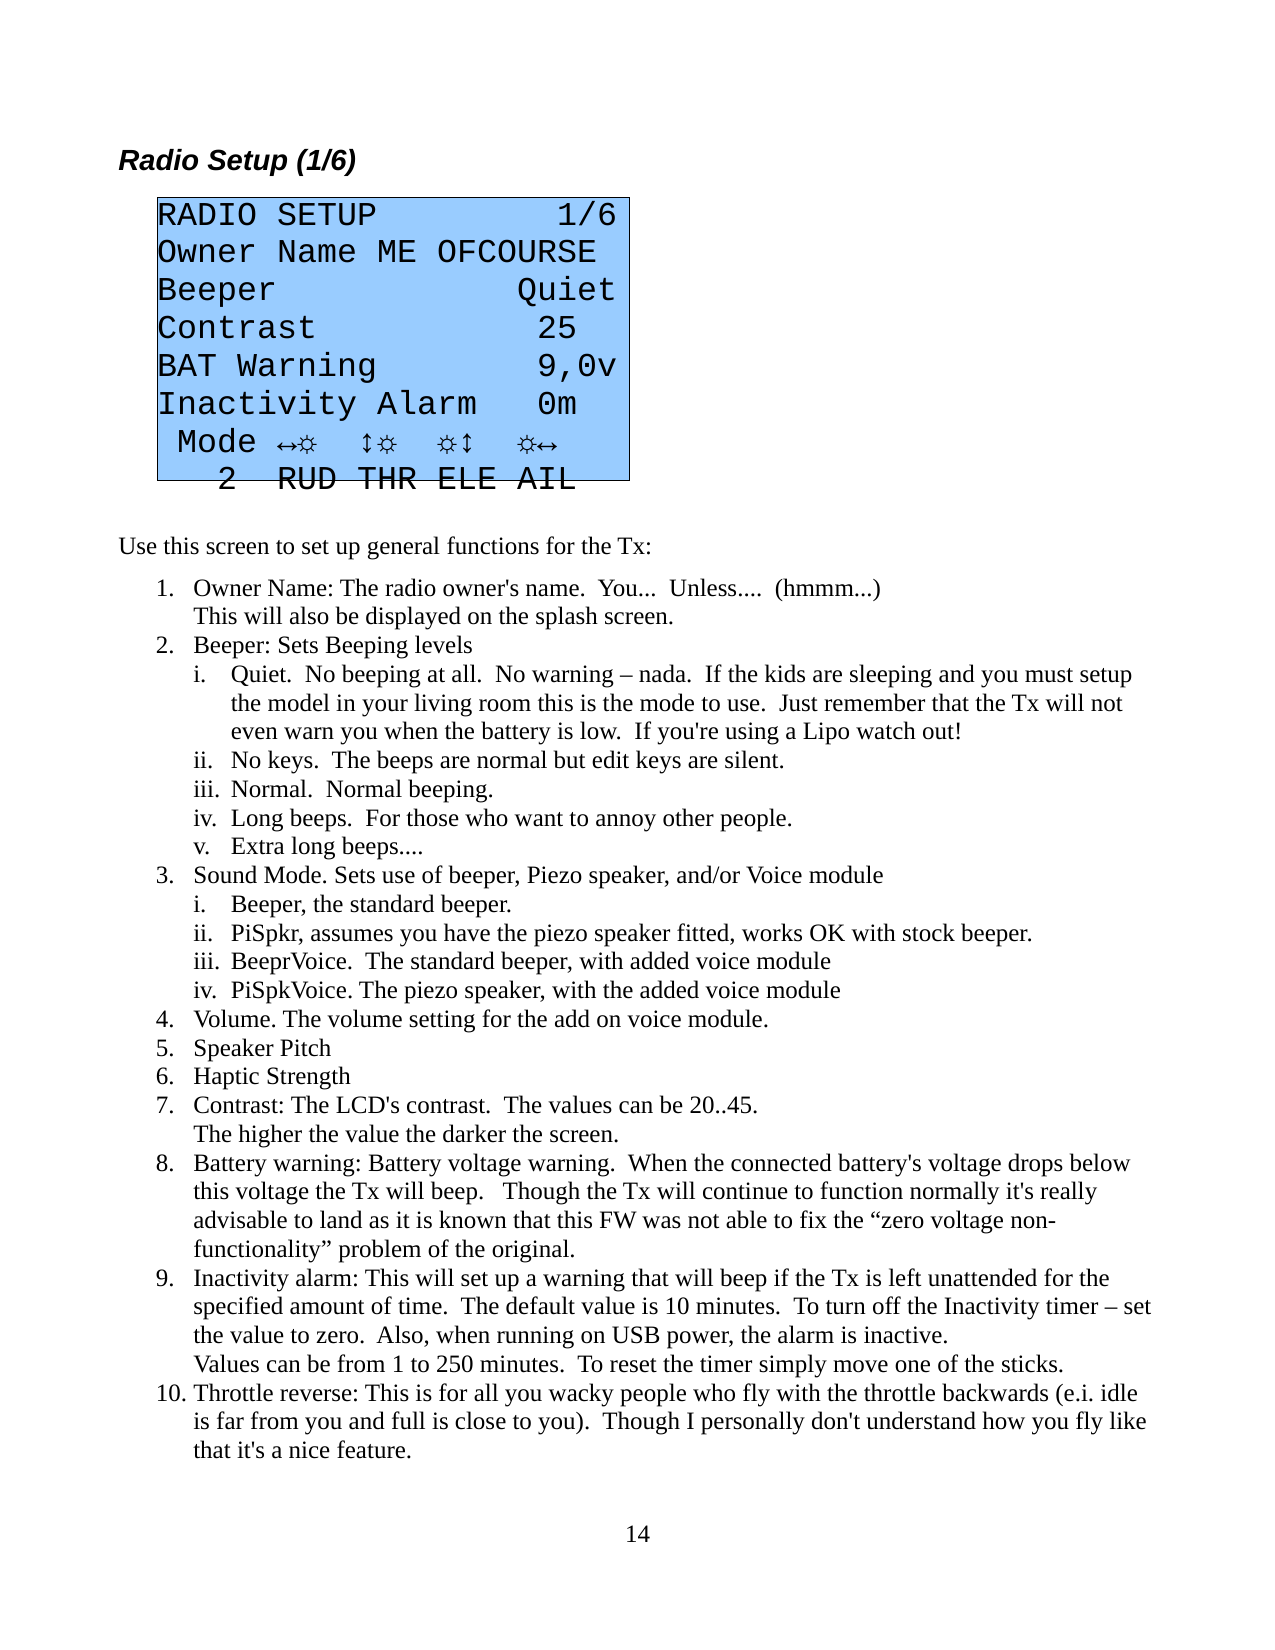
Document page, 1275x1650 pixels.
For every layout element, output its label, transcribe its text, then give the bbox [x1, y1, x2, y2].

list PiSpkVoice. The piezo speaker, with the added voice module [193, 975, 1157, 1004]
list Beeper: Sets Beeping levels [156, 630, 1157, 659]
list Battery warning: Battery voltage warning. When the connected battery's voltage drops below this voltage the Tx will beep. Though the Tx will continue to function normally it's really advisable to land as it is known that this FW was not able to fix the “zero voltage non-functionality” problem of the original. [156, 1148, 1157, 1263]
list BeeprVoice. The standard beeper, with added voice module [193, 946, 1157, 975]
list Volume. The volume setting for the add on voice module. [156, 1004, 1157, 1033]
list No keys. The beeps are normal but edit keys are silent. [193, 745, 1157, 774]
list Long beeps. For those who want to annoy other people. [193, 803, 1157, 831]
list Quiet. No beeping at all. No warning – nada. If the kids are sleeping and you must setup the model in your living room this is the mode to use. Just remember that the Tx will not even warn you when the battery is low. If you're using a Lipo watch out! [193, 659, 1157, 745]
list Contrast: The LCD's contrast. The values can be 20..45. The higher the value the darker the screen. [156, 1090, 1157, 1148]
list Beeper, the standard beeper. [193, 889, 1157, 918]
text Use this screen to set up general functions for the Tx: [118, 531, 1157, 560]
list Throttle reverse: This is for all you wacky people who fly with the throttle backwards (e.i. idle is far from you and full is close to you). Though I personally don't understand how you fly like that it's a nice feature. [156, 1378, 1157, 1464]
list Haptic Strength [156, 1061, 1157, 1090]
list Extra long beeps.... [193, 831, 1157, 860]
list Speaker Pitch [156, 1033, 1157, 1061]
list Sound Mode. Sets use of beeper, Piezo speaker, and/or Voice module [156, 860, 1157, 889]
list Normal. Normal beeping. [193, 774, 1157, 803]
list Owner Name: The radio owner's name. You... Unless.... (hmmm...) This will also be displayed on the splash screen. [156, 573, 1157, 630]
list PiSpkr, assumes you have the piezo speaker fitted, works OK with stock beeper. [193, 918, 1157, 946]
list Inactivity alarm: This will set up a warning that will beep if the Tx is left unattended for the specified amount of time. The default value is 10 minutes. To turn off the Inactivity timer – set the value to zero. Also, when running on USB power, the alarm is inactive. Values can be from 1 to 250 minutes. To reset the timer simply move one of the sticks. [156, 1263, 1157, 1378]
subtitle Radio Setup (1/6) [118, 143, 1157, 177]
